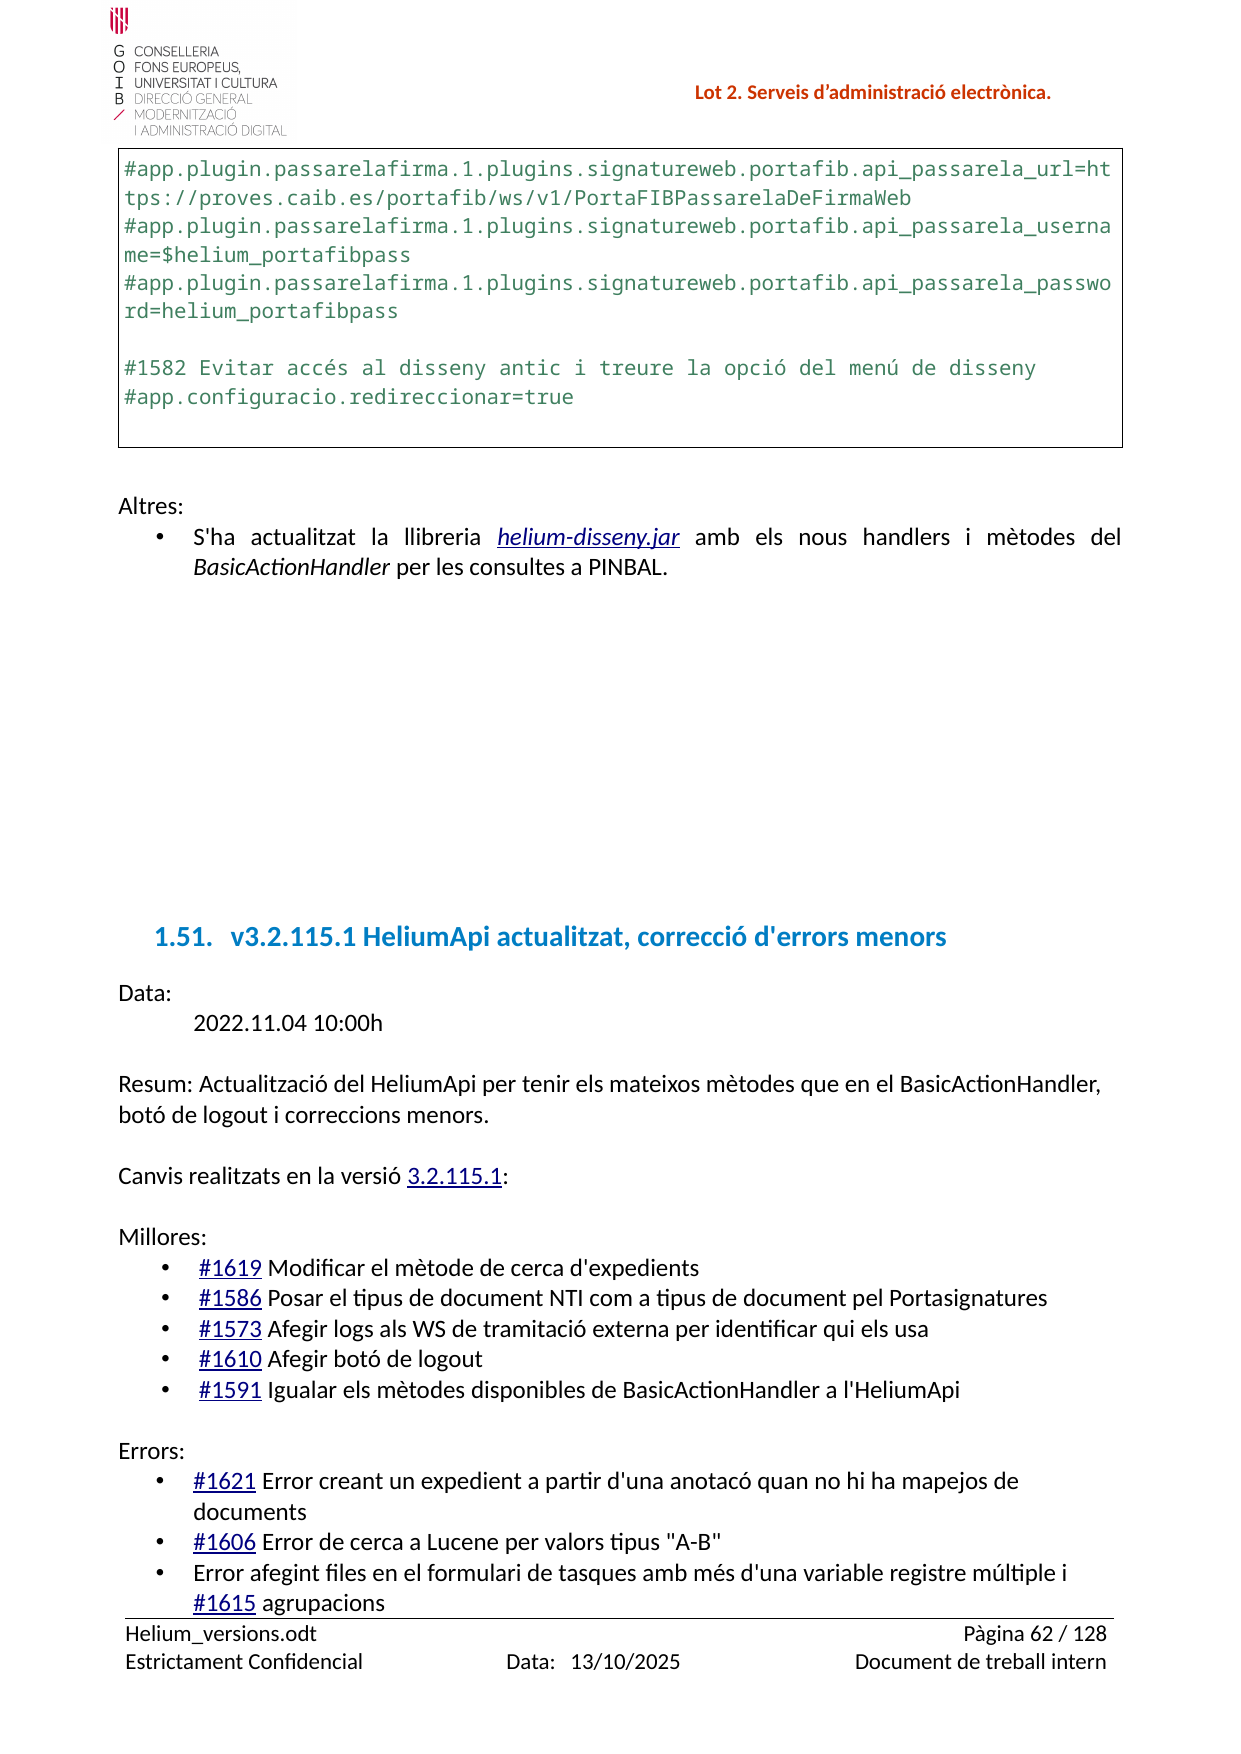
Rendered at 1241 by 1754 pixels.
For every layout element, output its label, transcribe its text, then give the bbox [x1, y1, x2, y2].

text 2022.11.04 10:00h [118, 1007, 1122, 1038]
list #1586 Posar el tipus de document NTI com a tipus de document pel Portasignatures [161, 1282, 1122, 1313]
text Data: [118, 977, 1122, 1007]
picture [100, 0, 297, 144]
list #1591 Igualar els mètodes disponibles de BasicActionHandler a l'HeliumApi [161, 1374, 1122, 1404]
list #1619 Modificar el mètode de cerca d'expedients [161, 1252, 1122, 1282]
text Resum: Actualització del HeliumApi per tenir els mateixos mètodes que en el BasicActionHandler, botó de logout i correccions menors. [118, 1068, 1122, 1129]
list #1610 Afegir botó de logout [161, 1343, 1122, 1374]
subtitle v3.2.115.1 HeliumApi actualitzat, correcció d'errors menors [153, 918, 1122, 953]
list #1621 Error creant un expedient a partir d'una anotacó quan no hi ha mapejos de documents [156, 1465, 1122, 1526]
text Canvis realitzats en la versió 3.2.115.1: [118, 1160, 1122, 1191]
text Errors: [118, 1435, 1122, 1465]
list S'ha actualitzat la llibreria helium-disseny.jar amb els nous handlers i mètodes del BasicActionHandler per les consultes a PINBAL. [156, 521, 1122, 582]
list #1573 Afegir logs als WS de tramitació externa per identificar qui els usa [161, 1313, 1122, 1343]
list Error afegint files en el formulari de tasques amb més d'una variable registre múltiple i #1615 agrupacions [156, 1557, 1122, 1618]
list #1606 Error de cerca a Lucene per valors tipus "A-B" [156, 1526, 1122, 1557]
text Millores: [118, 1221, 1122, 1252]
text Altres: [118, 490, 1122, 521]
table_header #app.plugin.passarelafirma.1.plugins.signatureweb.portafib.api_passarela_url=https://proves.caib.es/portafib/ws/v1/PortaFIBPassarelaDeFirmaWeb #app.plugin.passarelafirma.1.plugins.signatureweb.portafib.api_passarela_username=$helium_portafibpass #app.plugin.passarelafirma.1.plugins.signatureweb.portafib.api_passarela_password=helium_portafibpass #1582 Evitar accés al disseny antic i treure la opció del menú de disseny #app.configuracio.redireccionar=true [119, 149, 1122, 447]
